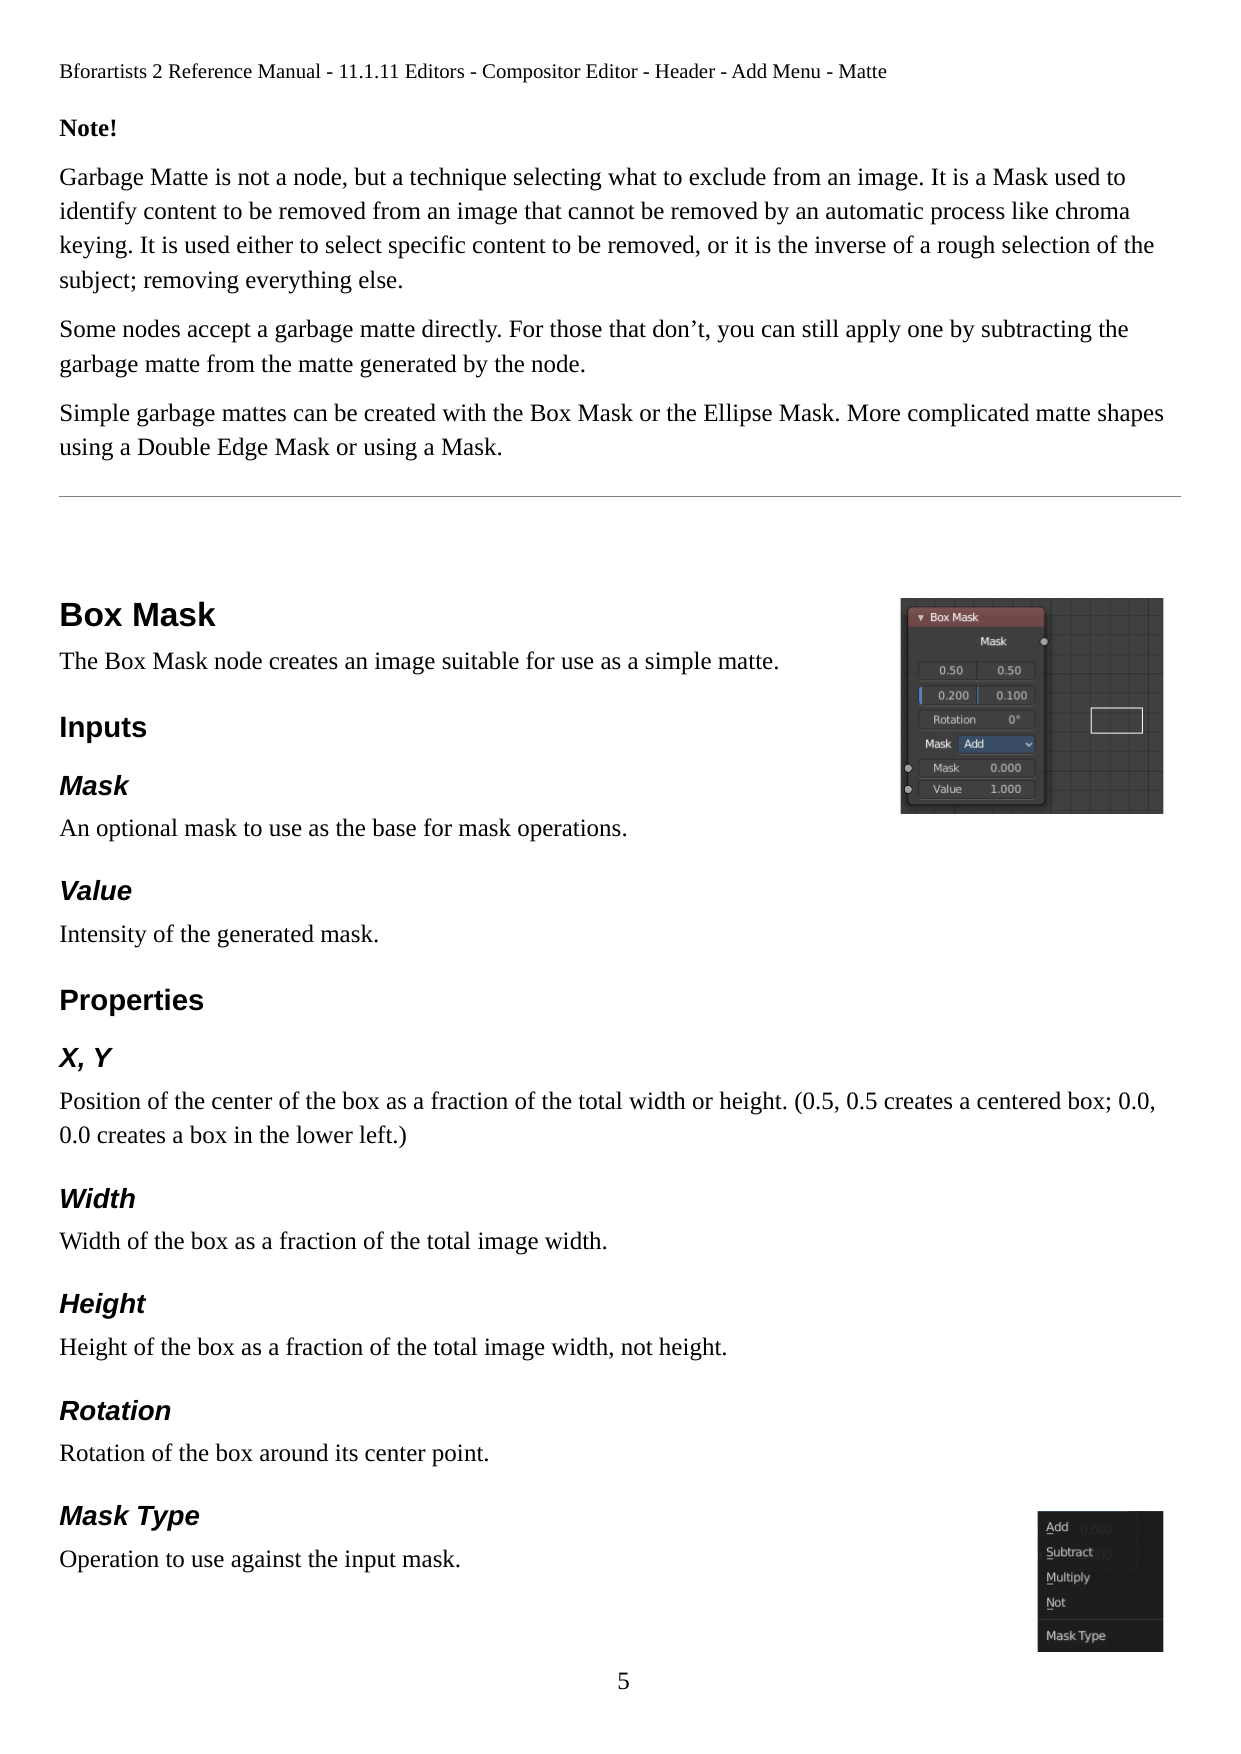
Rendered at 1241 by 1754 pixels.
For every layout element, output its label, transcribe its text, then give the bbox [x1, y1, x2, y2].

text Simple garbage mattes can be created with the Box Mask or the Ellipse Mask. More complicated matte shapes using a Double Edge Mask or using a Mask. [59, 398, 1181, 461]
subtitle Width [59, 1182, 1181, 1214]
text Operation to use against the input mask. [59, 1544, 1037, 1573]
text Note! [59, 113, 1181, 141]
text An optional mask to use as the base for mask operations. [59, 813, 1181, 842]
text Garbage Matte is not a node, but a technique selecting what to exclude from an image. It is a Mask used to identify content to be removed from an image that cannot be removed by an automatic process like chroma keying. It is used either to select specific content to be removed, or it is the inverse of a rough selection of the subject; removing everything else. [59, 162, 1181, 294]
subtitle Box Mask [59, 595, 1181, 634]
subtitle Rotation [59, 1394, 1181, 1426]
subtitle X, Y [59, 1042, 1181, 1073]
subtitle Height [59, 1288, 1181, 1320]
text The Box Mask node creates an image suitable for use as a simple matte. [59, 646, 900, 675]
subtitle [1164, 769, 1181, 801]
subtitle Inputs [59, 710, 900, 744]
text Position of the center of the box as a fraction of the total width or height. (0.5, 0.5 creates a centered box; 0.0, 0.0 creates a box in the lower left.) [59, 1086, 1181, 1149]
text Rotation of the box around its center point. [59, 1438, 1181, 1467]
subtitle Mask Type [59, 1500, 1181, 1532]
text Some nodes accept a garbage matte directly. For those that don’t, you can still apply one by subtracting the garbage matte from the matte generated by the node. [59, 314, 1181, 377]
text Intensity of the generated mask. [59, 919, 1181, 948]
text Width of the box as a fraction of the total image width. [59, 1226, 1181, 1255]
subtitle Value [59, 875, 1181, 907]
picture [900, 598, 1164, 814]
text Height of the box as a fraction of the total image width, not height. [59, 1332, 1181, 1361]
subtitle [1164, 710, 1181, 744]
picture [1037, 1511, 1164, 1652]
subtitle Properties [59, 983, 1181, 1017]
subtitle Mask [59, 769, 900, 801]
